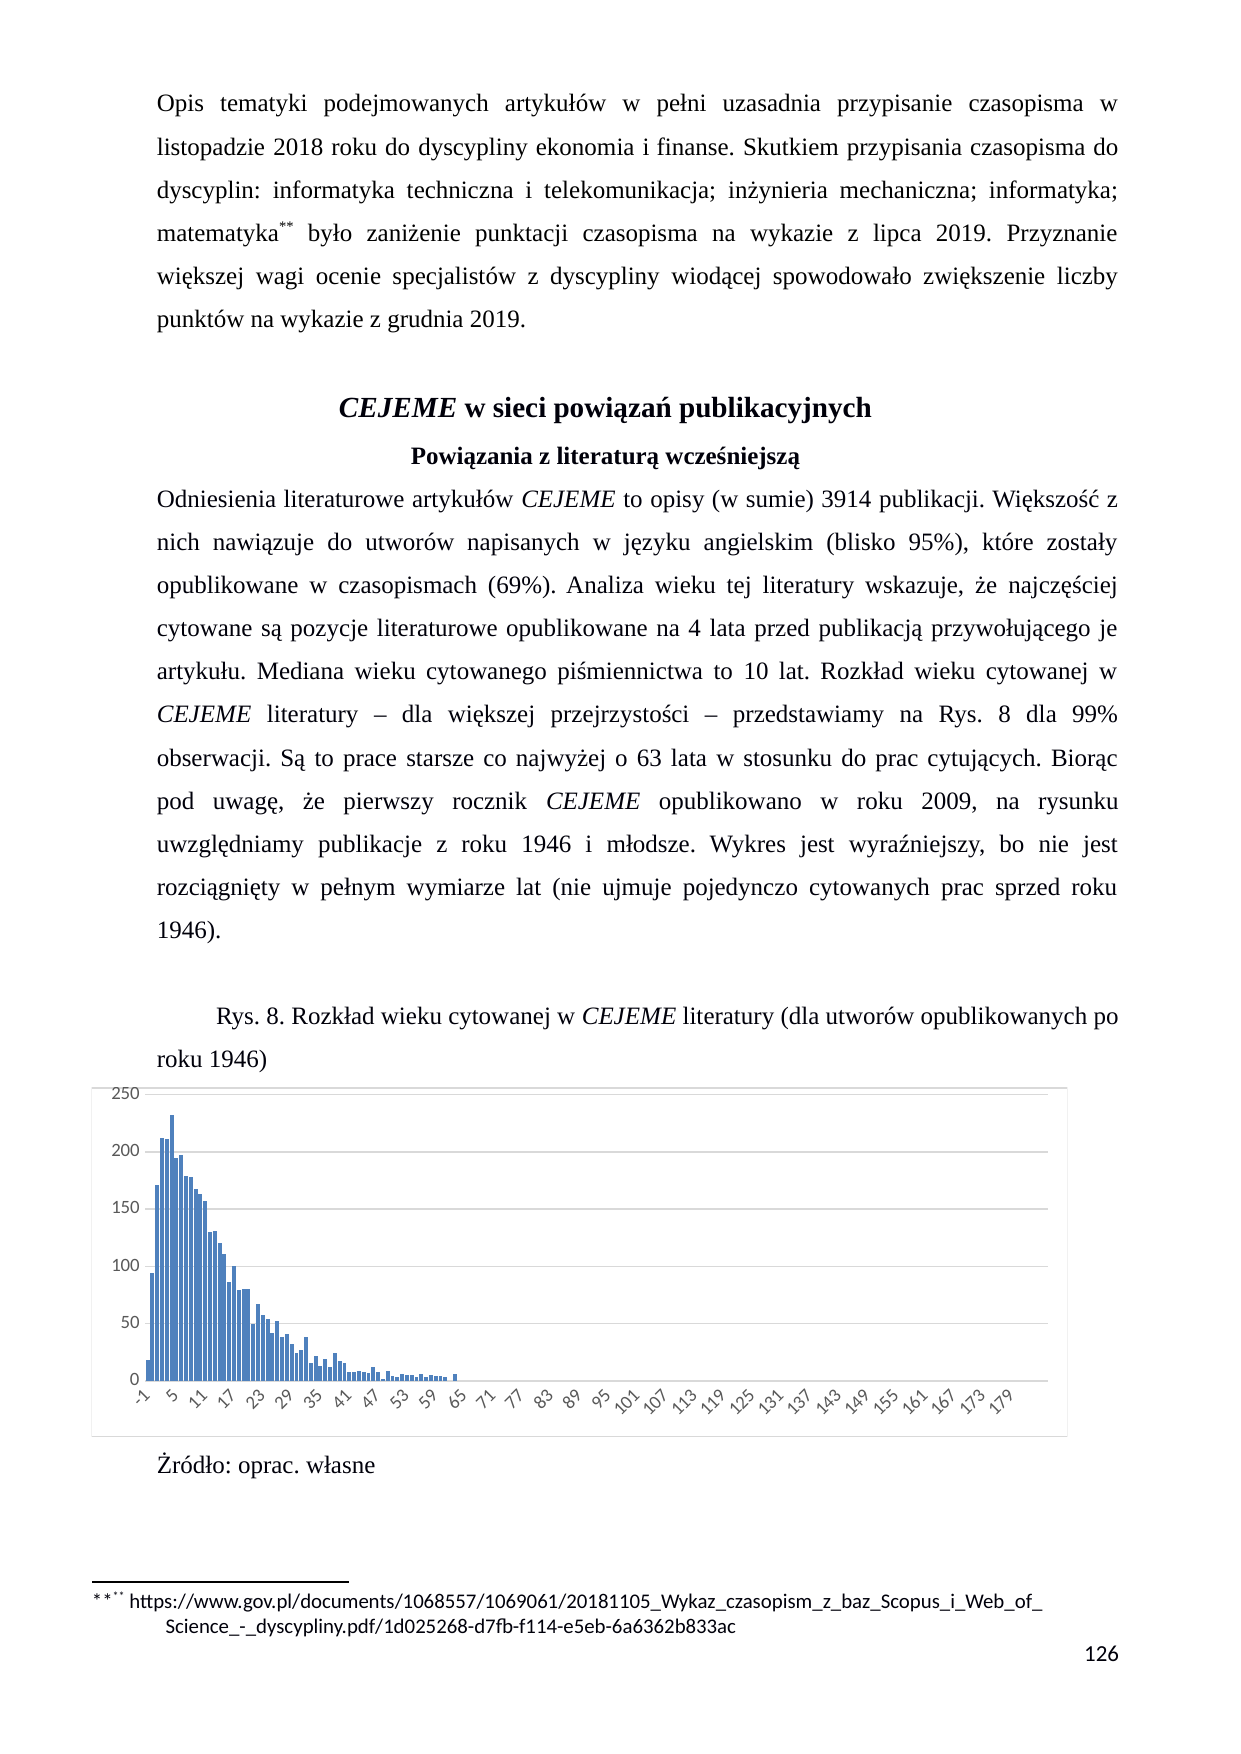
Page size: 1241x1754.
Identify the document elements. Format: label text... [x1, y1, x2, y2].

text Odniesienia literaturowe artykułów CEJEME to opisy (w sumie) 3914 publikacji. Większość z nich nawiązuje do utworów napisanych w języku angielskim (blisko 95%), które zostały opublikowane w czasopismach (69%). Analiza wieku tej literatury wskazuje, że najczęściej cytowane są pozycje literaturowe opublikowane na 4 lata przed publikacją przywołującego je artykułu. Mediana wieku cytowanego piśmiennictwa to 10 lat. Rozkład wieku cytowanej w CEJEME literatury – dla większej przejrzystości – przedstawiamy na Rys. 8 dla 99% obserwacji. Są to prace starsze co najwyżej o 63 lata w stosunku do prac cytujących. Biorąc pod uwagę, że pierwszy rocznik CEJEME opublikowano w roku 2009, na rysunku uwzględniamy publikacje z roku 1946 i młodsze. Wykres jest wyraźniejszy, bo nie jest rozciągnięty w pełnym wymiarze lat (nie ujmuje pojedynczo cytowanych prac sprzed roku 1946). [157, 484, 1119, 944]
text Powiązania z literaturą wcześniejszą [92, 441, 1119, 469]
text Żródło: oprac. własne [157, 1450, 1119, 1479]
text Rys. 8. Rozkład wieku cytowanej w CEJEME literatury (dla utworów opublikowanych po roku 1946) [157, 1001, 1119, 1073]
text Opis tematyki podejmowanych artykułów w pełni uzasadnia przypisanie czasopisma w listopadzie 2018 roku do dyscypliny ekonomia i finanse. Skutkiem przypisania czasopisma do dyscyplin: informatyka techniczna i telekomunikacja; inżynieria mechaniczna; informatyka; matematyka było zaniżenie punktacji czasopisma na wykazie z lipca 2019. Przyznanie większej wagi ocenie specjalistów z dyscypliny wiodącej spowodowało zwiększenie liczby punktów na wykazie z grudnia 2019. [157, 88, 1119, 333]
text Science_-_dyscypliny.pdf/1d025268-d7fb-f114-e5eb-6a6362b833ac [92, 1613, 1119, 1639]
text CEJEME w sieci powiązań publikacyjnych [92, 390, 1119, 424]
text ** https://www.gov.pl/documents/1068557/1069061/20181105_Wykaz_czasopism_z_baz_Scopus_i_Web_of_ [92, 1588, 1119, 1613]
